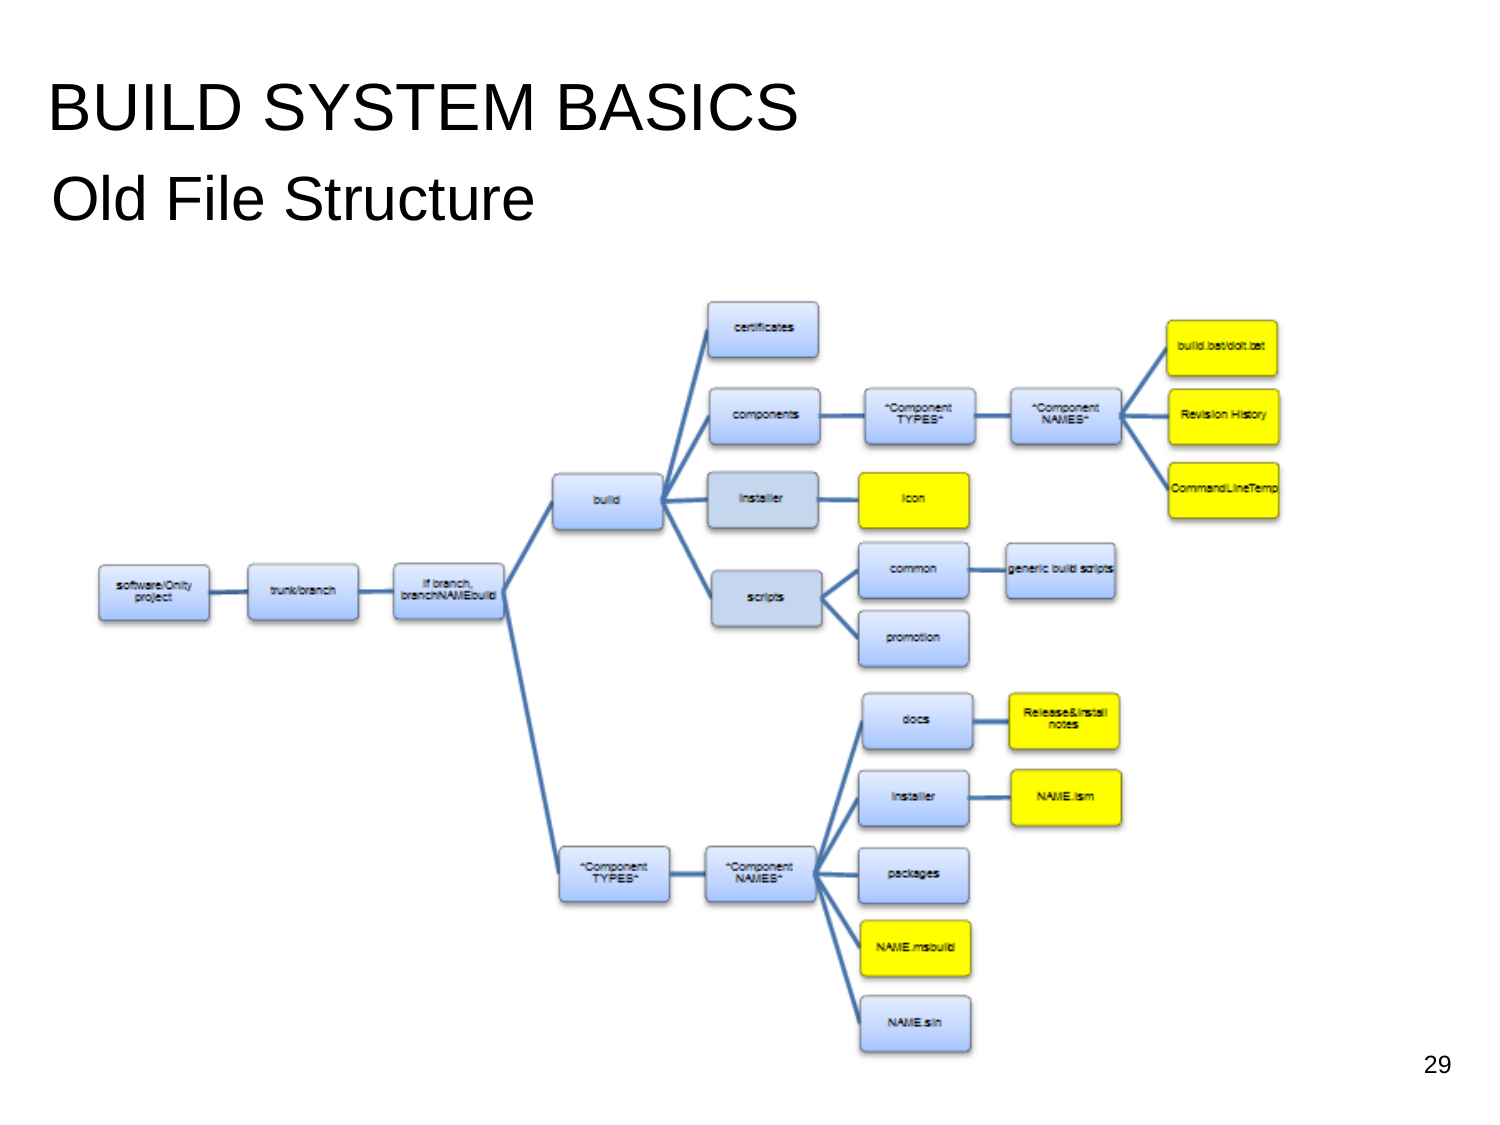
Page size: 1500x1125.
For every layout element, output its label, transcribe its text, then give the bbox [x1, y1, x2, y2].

picture [75, 258, 1300, 1114]
slide_number [1325, 1047, 1452, 1080]
title Build System basics [48, 57, 1452, 150]
list Old File Structure [48, 150, 1452, 241]
